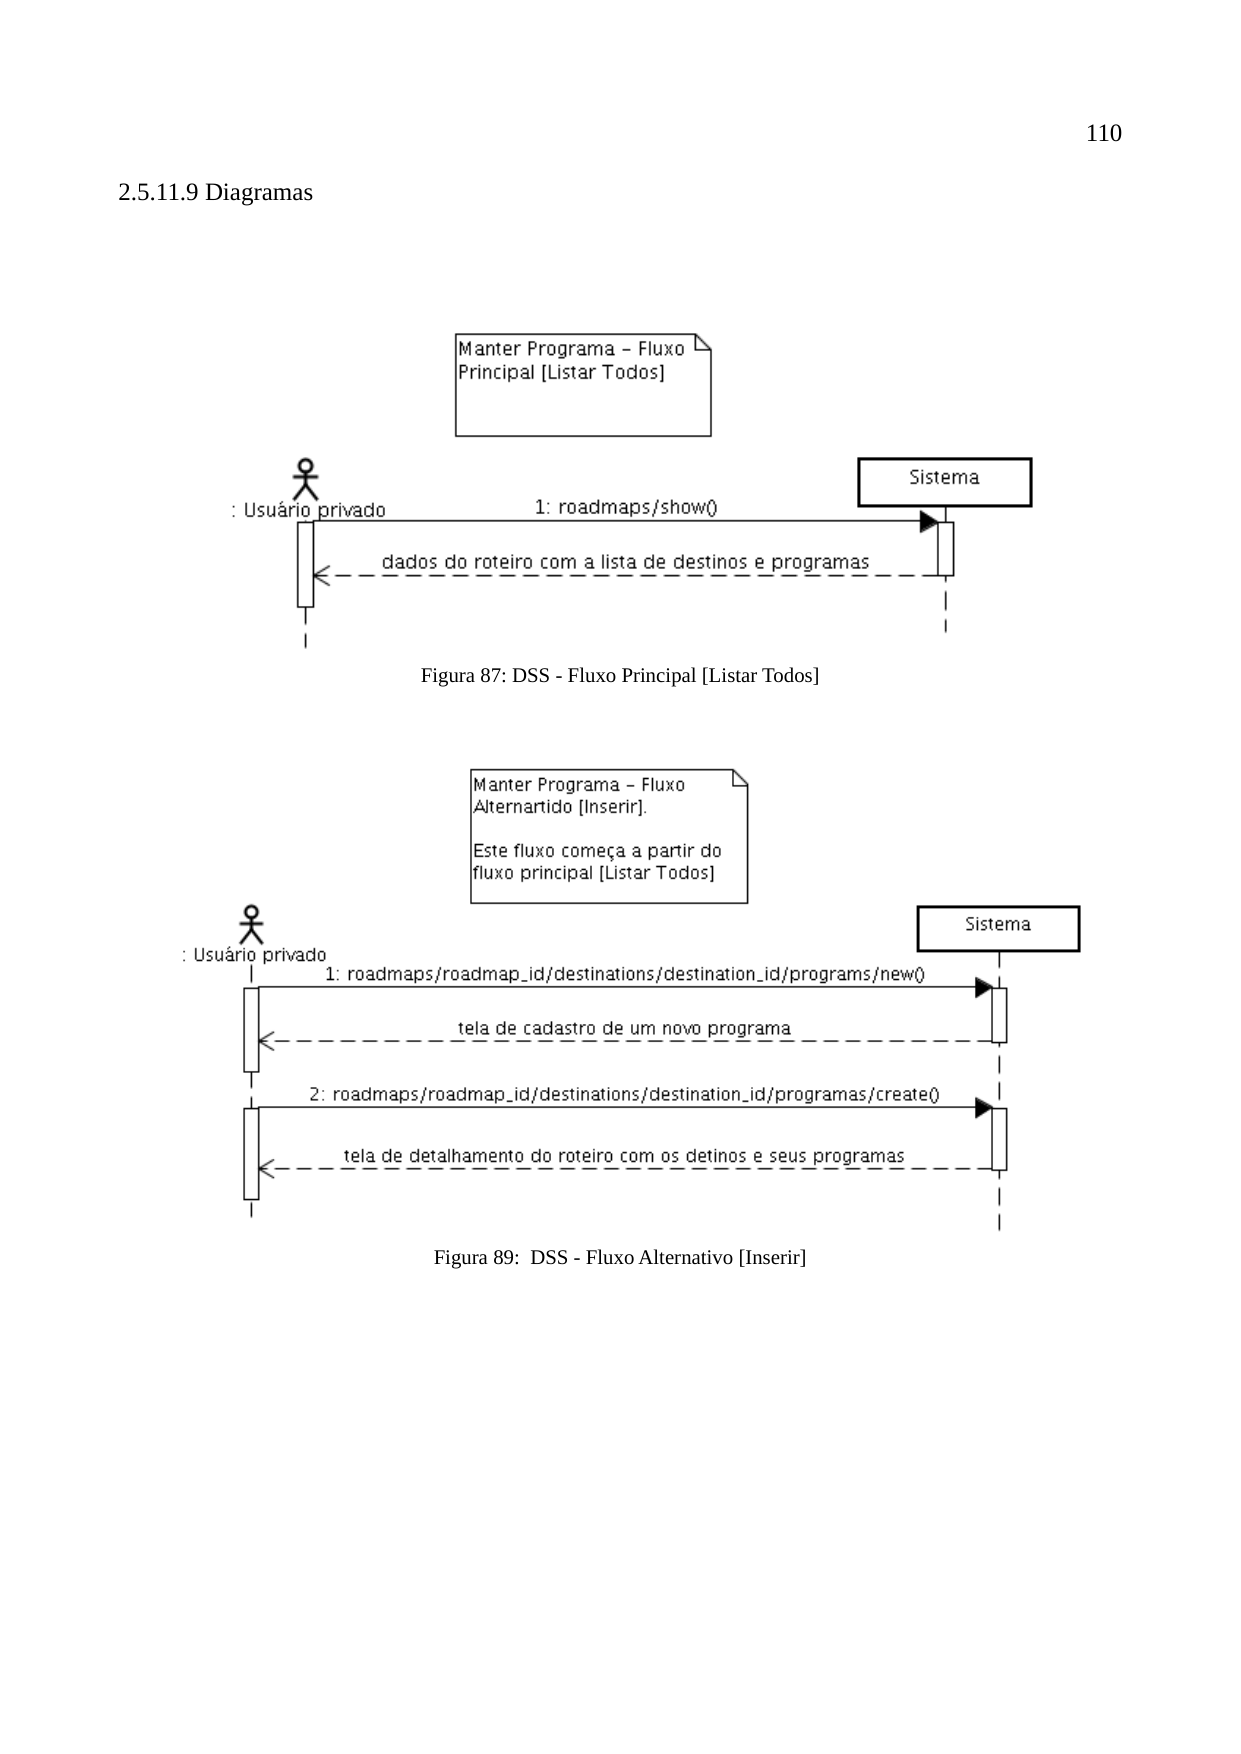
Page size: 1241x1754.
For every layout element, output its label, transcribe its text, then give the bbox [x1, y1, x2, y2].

text Figura 89: DSS - Fluxo Alternativo [Inserir] [147, 1246, 1093, 1269]
subtitle Diagramas [118, 177, 1122, 206]
text Figura 87: DSS - Fluxo Principal [Listar Todos] [194, 663, 1046, 687]
picture [147, 757, 1094, 1246]
picture [194, 319, 1047, 663]
